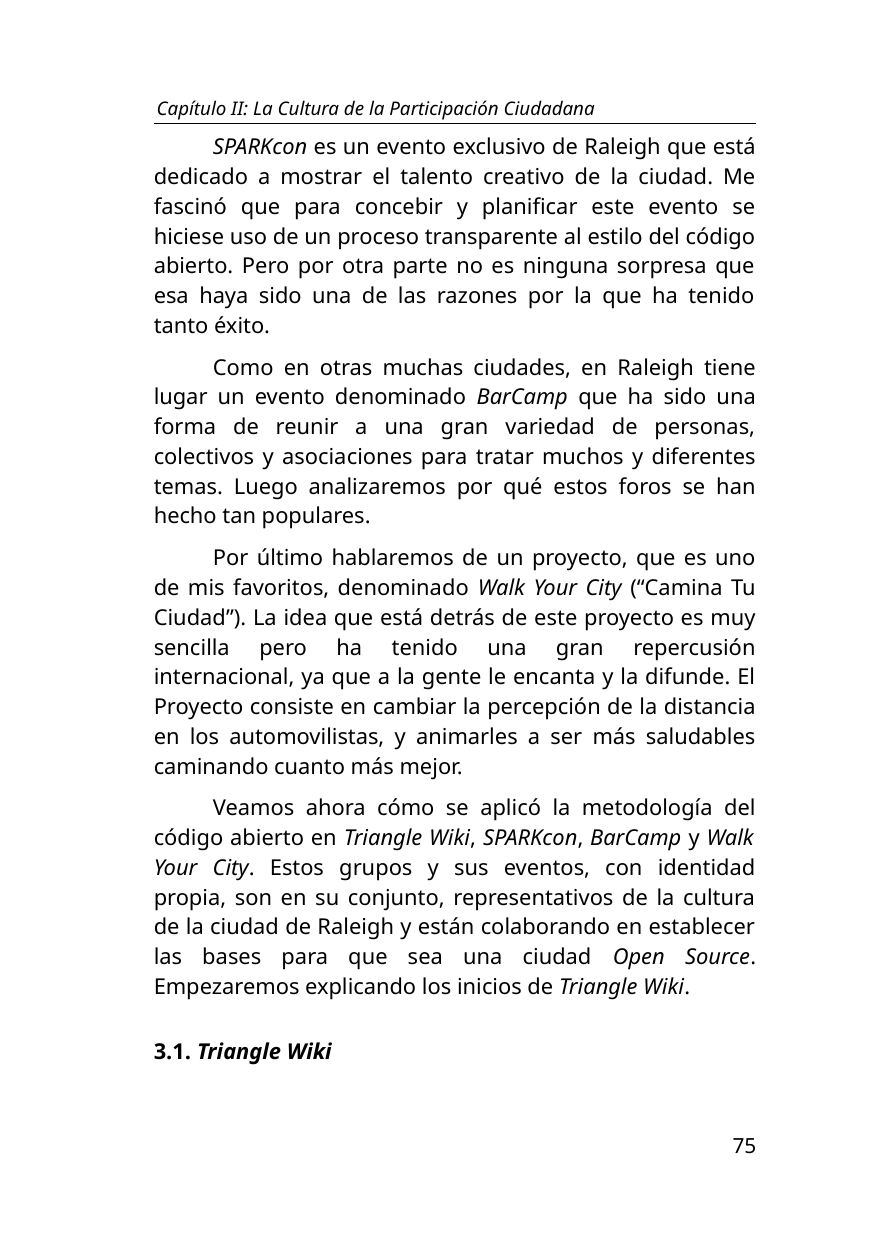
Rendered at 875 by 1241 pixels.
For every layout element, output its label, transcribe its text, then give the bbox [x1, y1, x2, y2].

text Como en otras muchas ciudades, en Raleigh tiene lugar un evento denominado BarCamp que ha sido una forma de reunir a una gran variedad de personas, colectivos y asocia­ciones para tratar muchos y diferentes temas. Luego analiza­remos por qué estos foros se han hecho tan populares. [153, 352, 756, 530]
subtitle 3.1. Triangle Wiki [153, 1036, 756, 1066]
text Veamos ahora cómo se aplicó la metodología del códi­go abierto en Triangle Wiki, SPARKcon, BarCamp y Walk Your City. Estos grupos y sus eventos, con identidad propia, son en su conjunto, representativos de la cultura de la ciudad de Raleigh y están colaborando en establecer las bases para que sea una ciudad Open Source. Empezaremos explicando los ini­cios de Triangle Wiki. [153, 792, 756, 1001]
text SPARKcon es un evento exclusivo de Raleigh que está dedicado a mostrar el talento creativo de la ciudad. Me fasci­nó que para concebir y planificar este evento se hiciese uso de un proceso transparente al estilo del código abierto. Pero por otra parte no es ninguna sorpresa que esa haya sido una de las razones por la que ha tenido tanto éxito. [153, 131, 756, 340]
text Por último hablaremos de un proyecto, que es uno de mis favoritos, denominado Walk Your City (“Camina Tu Ciu­dad”). La idea que está detrás de este proyecto es muy senci­lla pero ha tenido una gran repercusión internacional, ya que a la gente le encanta y la difunde. El Proyecto consiste en cambiar la percepción de la distancia en los automovilistas, y animarles a ser más saludables caminando cuanto más mejor. [153, 542, 756, 780]
